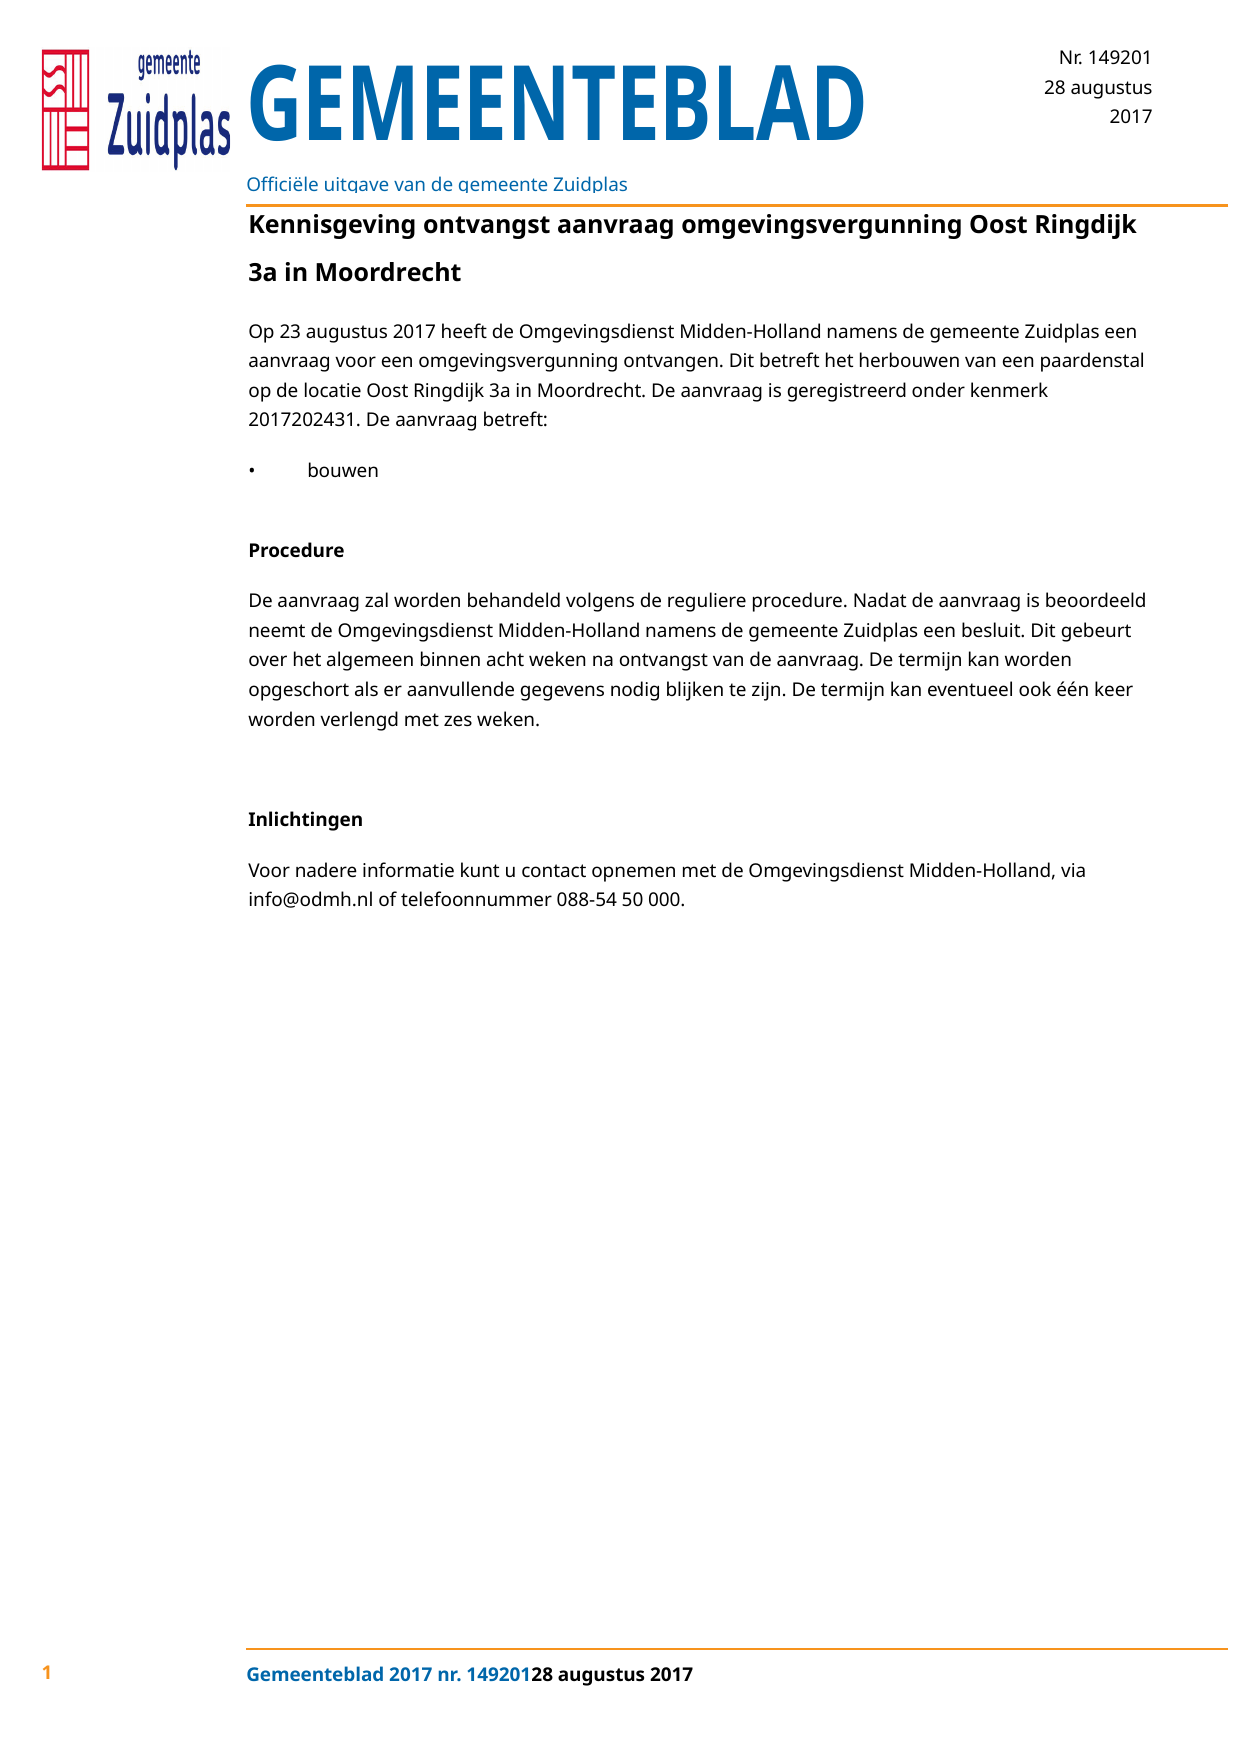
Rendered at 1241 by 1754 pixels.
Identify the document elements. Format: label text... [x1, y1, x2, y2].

text Voor nadere informatie kunt u contact opnemen met de Omgevingsdienst Midden-Holland, via info@odmh.nl of telefoonnummer 088-54 50 000. [248, 857, 1152, 912]
text Kennisgeving ontvangst aanvraag omgevingsvergunning Oost Ringdijk 3a in Moordrecht [248, 207, 1152, 288]
text Op 23 augustus 2017 heeft de Omgevingsdienst Midden-Holland namens de gemeente Zuidplas een aanvraag voor een omgevingsvergunning ontvangen. Dit betreft het herbouwen van een paardenstal op de locatie Oost Ringdijk 3a in Moordrecht. De aanvraag is geregistreerd onder kenmerk 2017202431. De aanvraag betreft: [248, 318, 1152, 432]
list bouwen [248, 457, 1152, 483]
text Procedure [248, 537, 1152, 563]
text Inlichtingen [248, 807, 1152, 832]
text De aanvraag zal worden behandeld volgens de reguliere procedure. Nadat de aanvraag is beoordeeld neemt de Omgevingsdienst Midden-Holland namens de gemeente Zuidplas een besluit. Dit gebeurt over het algemeen binnen acht weken na ontvangst van de aanvraag. De termijn kan worden opgeschort als er aanvullende gegevens nodig blijken te zijn. De termijn kan eventueel ook één keer worden verlengd met zes weken. [248, 587, 1152, 732]
picture [41, 47, 231, 172]
